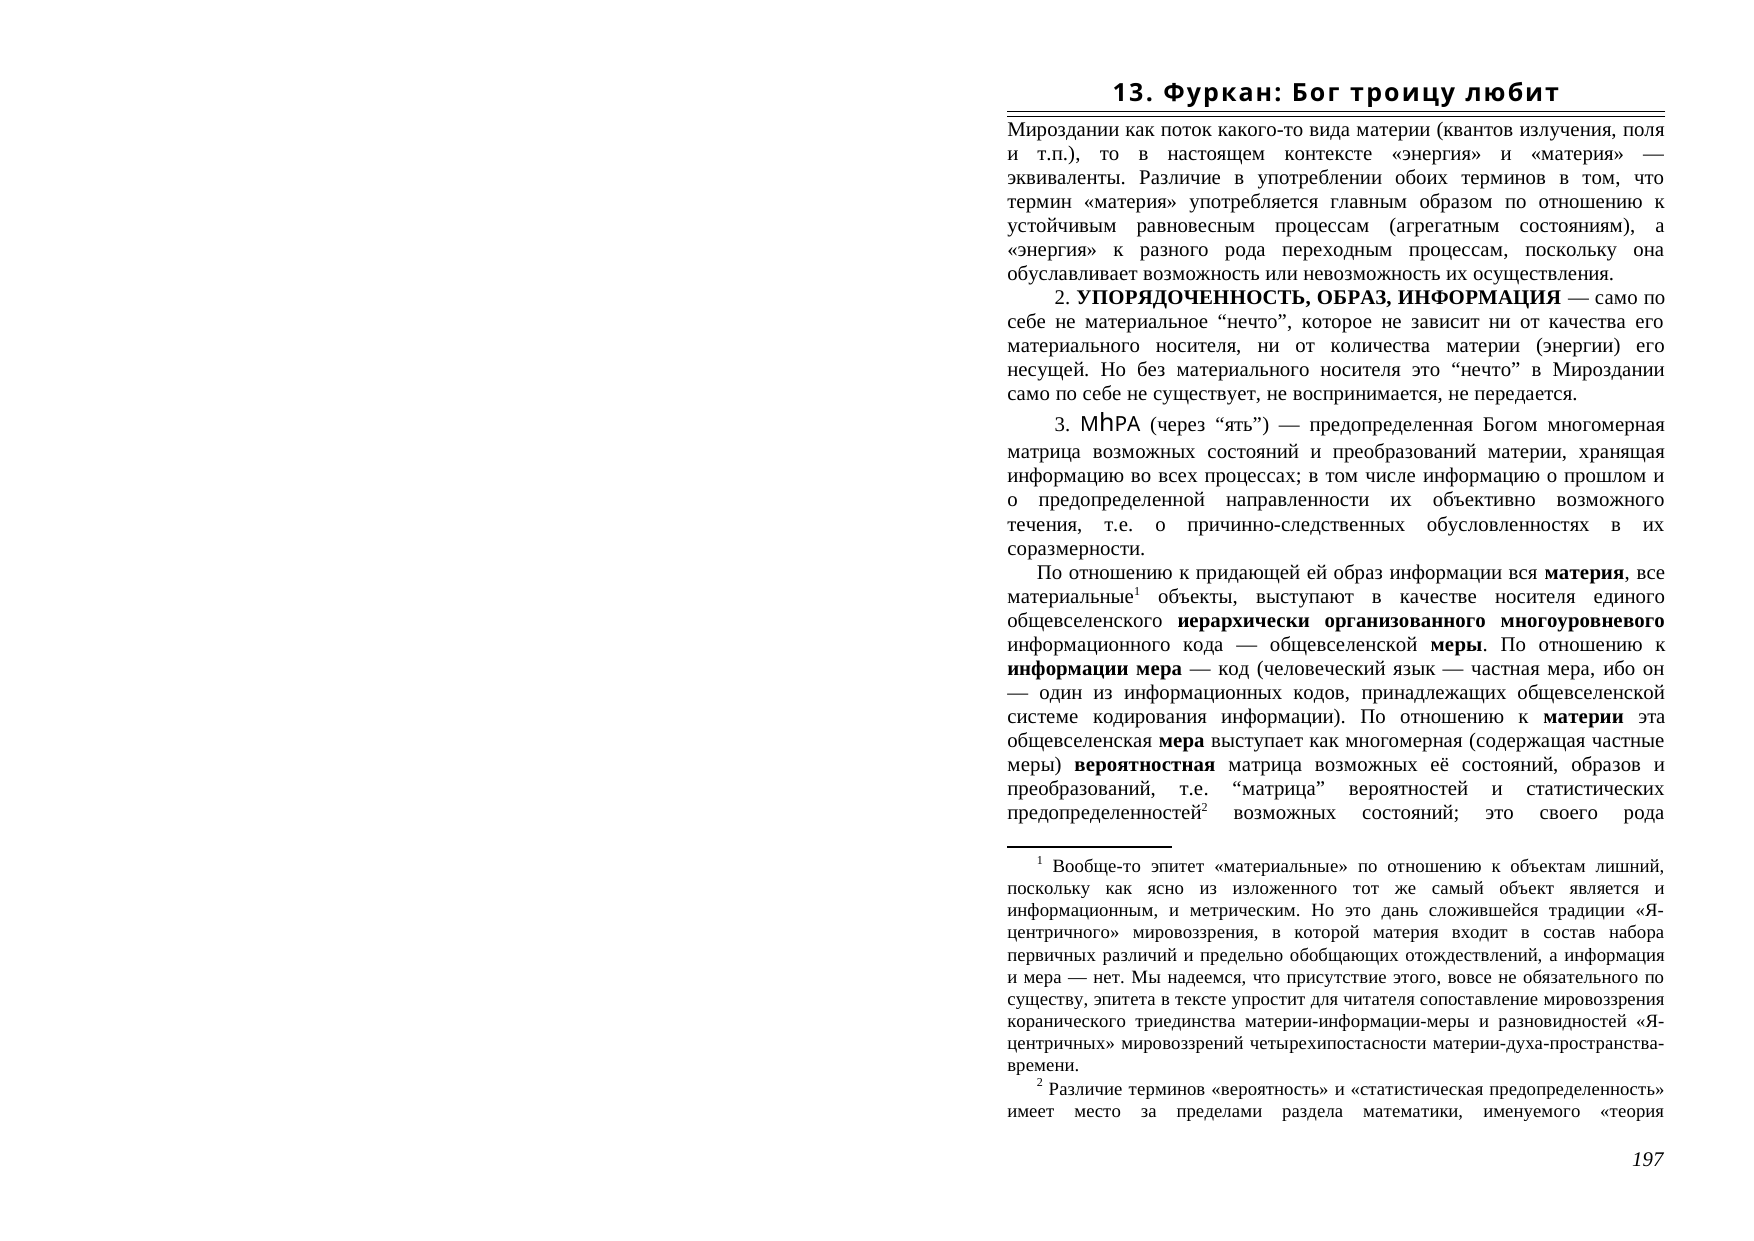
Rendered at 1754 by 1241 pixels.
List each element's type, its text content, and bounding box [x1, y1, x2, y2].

text 3. МhРА (через “ять”) — предопределенная Богом многомерная матрица возможных состояний и преобразований материи, хранящая информацию во всех процессах; в том числе информацию о прошлом и о предопределенной направленности их объективно возможного течения, т.е. о причинно-следственных обусловленностях в их соразмерности. [1007, 405, 1665, 559]
text Вообще-то эпитет «материальные» по отношению к объектам лишний, поскольку как ясно из изложенного тот же самый объект является и информационным, и метрическим. Но это дань сложившейся традиции «Я-центричного» мировоззрения, в которой материя входит в состав набора первичных различий и предельно обобщающих отождествлений, а информация и мера — нет. Мы надеемся, что присутствие этого, вовсе не обязательного по существу, эпитета в тексте упростит для читателя сопоставление мировоззрения коранического триединства материи-информации-меры и разновидностей «Я-центричных» мировоззрений четырехипостасности материи-духа-пространства-времени. [1007, 853, 1665, 1076]
text По отношению к придающей ей образ информации вся материя, все материальные объекты, выступают в качестве носителя единого общевселенского иерархически организованного многоуровневого информационного кода — общевселенской меры. По отношению к инфор­мации мера — код (человеческий язык — частная мера, ибо он — один из информационных кодов, принадлежащих общевселенской системе кодирования информации). По отношению к материи эта общевселенская мера выступает как многомерная (содержащая частные меры) вероятностная матрица возможных её состояний, образов и преобразований, т.е. “матрица” вероятностей и статистических предопределенностей возможных состояний; это своего рода [1007, 559, 1665, 824]
text 2. УПОРЯДОЧЕННОСТЬ, ОБРАЗ, ИНФОРМАЦИЯ — само по себе не материальное “нечто”, которое не зависит ни от качества его материального носителя, ни от количества материи (энергии) его несущей. Но без материального носителя это “нечто” в Мироздании само по себе не существует, не воспринимается, не передается. [1007, 285, 1665, 405]
text Мироздании как поток какого-то вида материи (квантов излучения, поля и т.п.), то в настоящем контексте «энергия» и «материя» — эквиваленты. Различие в употреблении обоих терминов в том, что термин «материя» употребляется главным образом по отношению к устойчивым равновесным процессам (агрегатным состояниям), а «энергия» к разного рода переходным процессам, поскольку она обуславливает возможность или невозможность их осуществления. [1007, 117, 1665, 285]
text Различие терминов «вероятность» и «статистическая предопределенность» имеет место за пределами раздела математики, именуемого «теория [1007, 1076, 1665, 1122]
